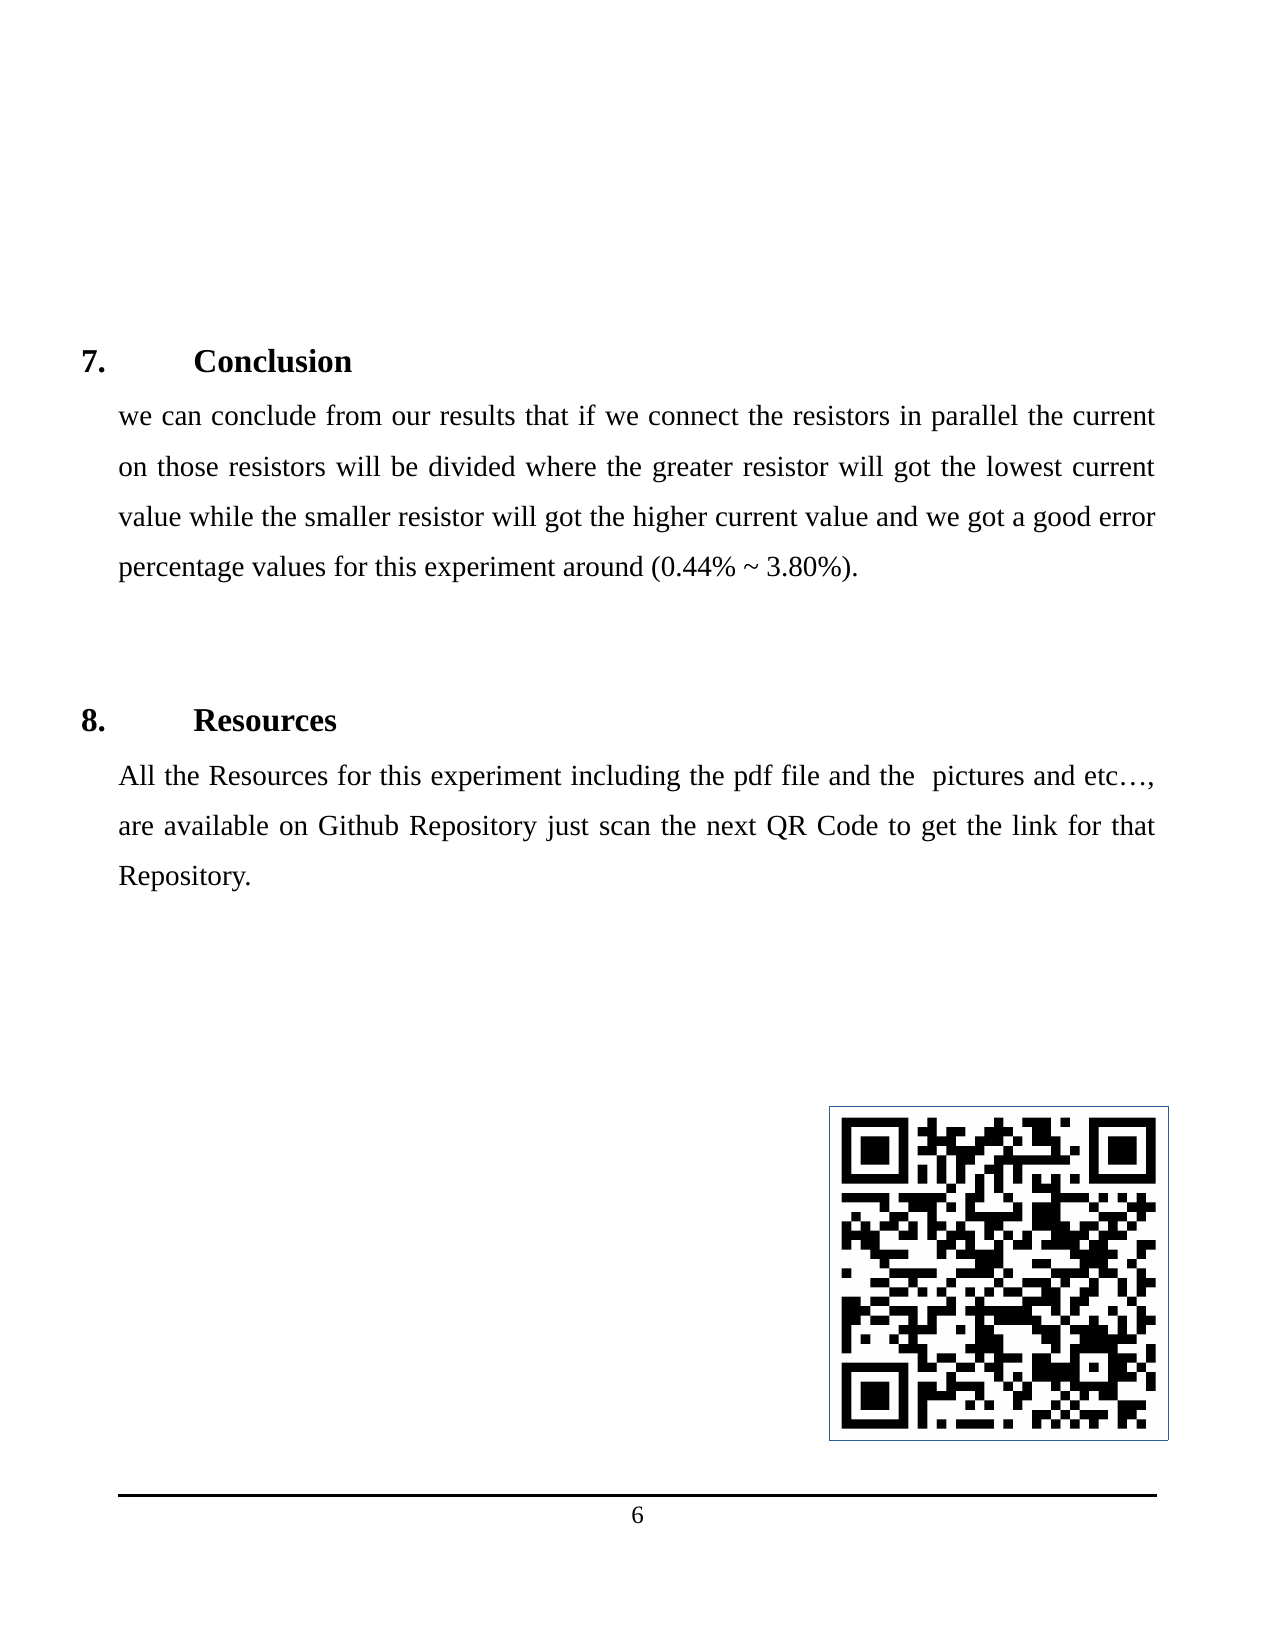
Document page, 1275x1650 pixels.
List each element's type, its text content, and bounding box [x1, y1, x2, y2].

list we can conclude from our results that if we connect the resistors in parallel the current on those resistors will be divided where the greater resistor will got the lowest current value while the smaller resistor will got the higher current value and we got a good error percentage values for this experiment around (0.44% ~ 3.80%). [81, 398, 1157, 583]
picture [832, 1108, 1165, 1438]
list Conclusion [81, 341, 1157, 379]
text All the Resources for this experiment including the pdf file and the pictures and etc…, are available on Github Repository just scan the next QR Code to get the link for that Repository. [81, 758, 1157, 892]
list Resources [81, 700, 1157, 739]
